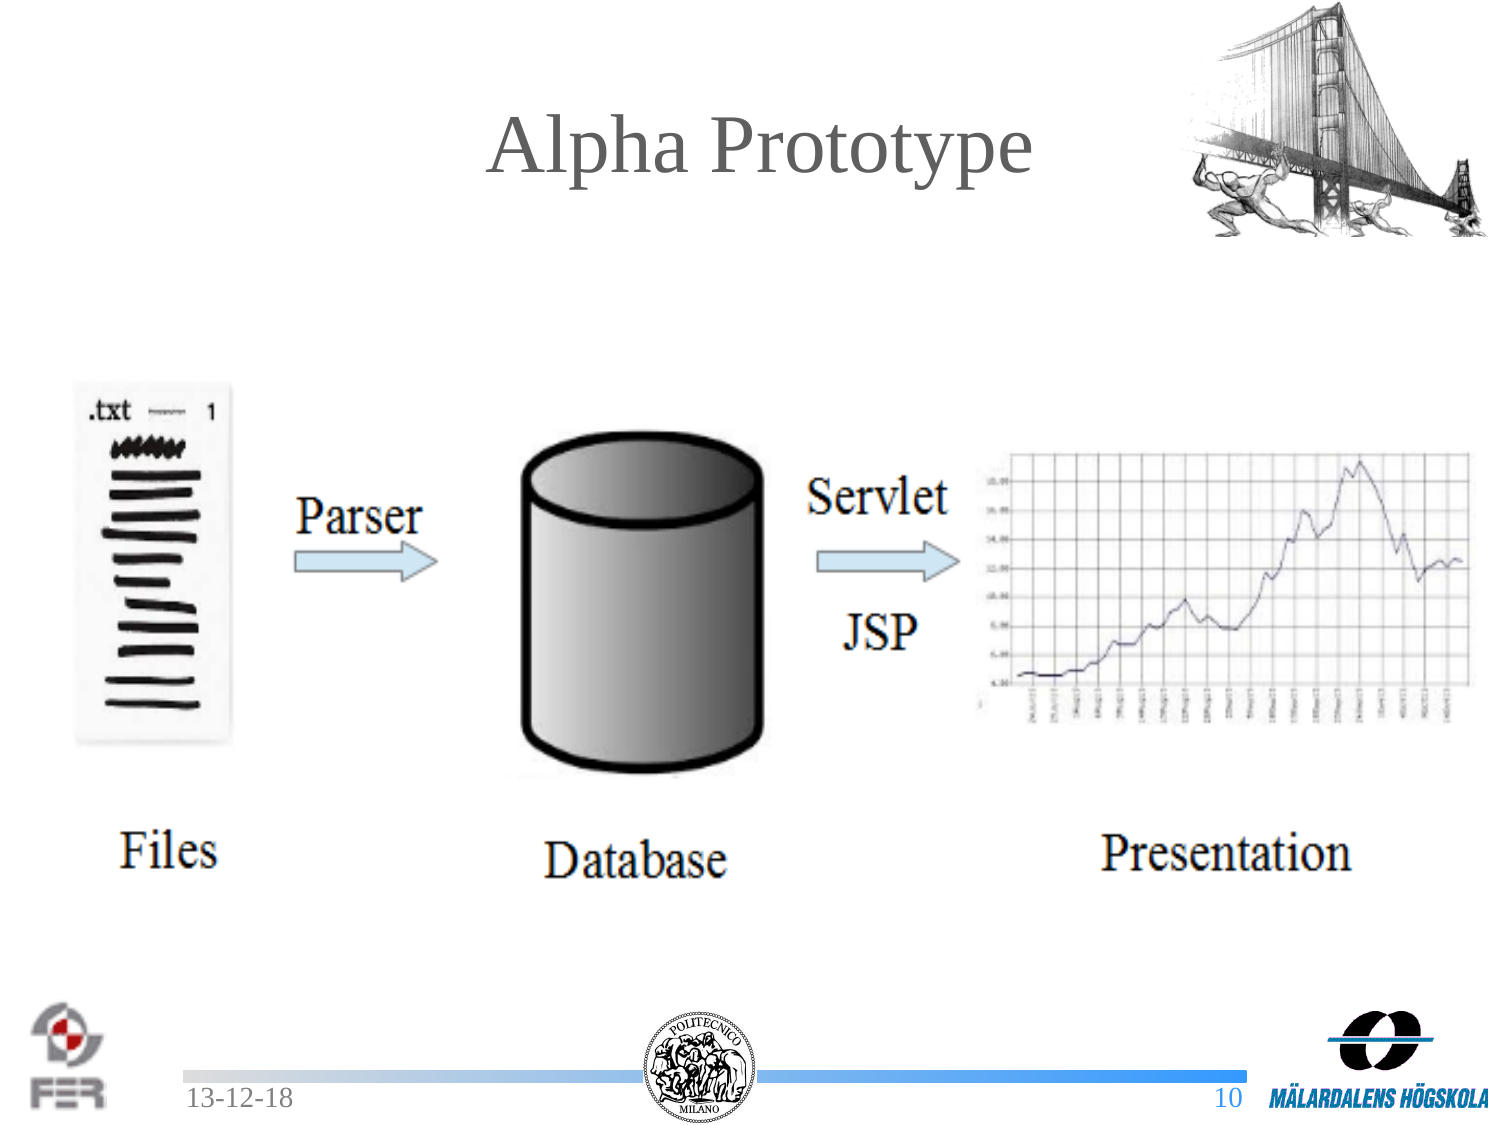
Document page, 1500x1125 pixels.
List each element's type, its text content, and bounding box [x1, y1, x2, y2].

text_box 13-12-18 [171, 1070, 396, 1114]
picture [1435, 1096, 1441, 1104]
picture [643, 1011, 757, 1123]
picture [1368, 1093, 1374, 1104]
picture [29, 987, 107, 1125]
picture [49, 367, 1483, 898]
picture [1269, 1011, 1488, 1108]
picture [1175, 0, 1488, 237]
text_box [1186, 1070, 1258, 1114]
picture [1454, 1091, 1459, 1108]
title Alpha Prototype [75, 45, 1175, 233]
